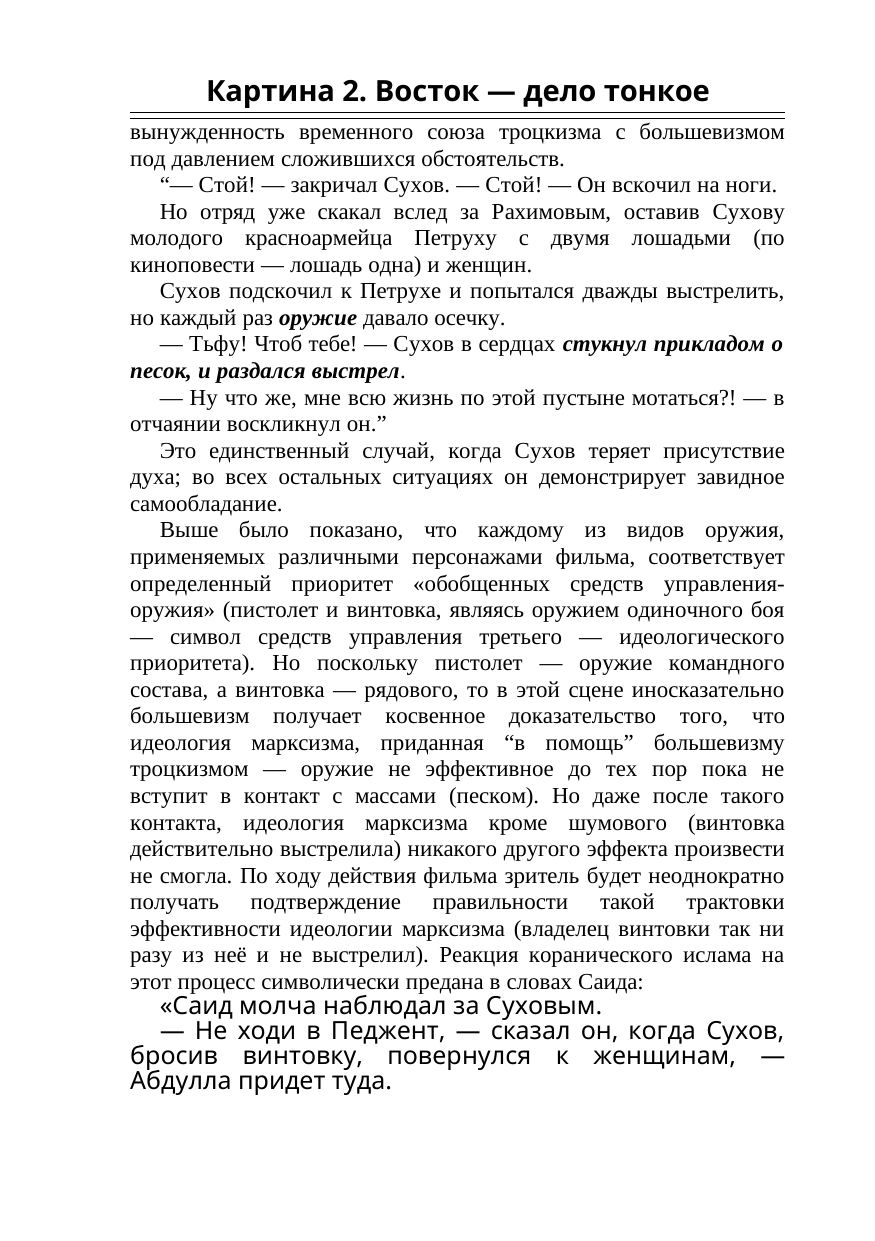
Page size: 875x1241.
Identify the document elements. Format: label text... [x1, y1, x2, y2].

text «Саид молча наблюдал за Суховым. [130, 994, 785, 1019]
text вынужденность временного союза троцкизма с большевизмом под давлением сложившихся обстоятельств. [130, 119, 785, 171]
text — Не ходи в Педжент, — сказал он, когда Сухов, бросив винтовку, повернулся к женщинам, — Абдулла придет туда. [130, 1019, 785, 1094]
text Выше было показано, что каждому из видов оружия, применяемых различными персонажами фильма, соответствует определенный приоритет «обобщенных средств управления-оружия» (пистолет и винтовка, являясь оружием одиночного боя — символ средств управления третьего — идеологического приоритета). Но поскольку пистолет — оружие командного состава, а винтовка — рядового, то в этой сцене иносказательно большевизм получает косвенное доказательство того, что идеология марксизма, приданная “в помощь” большевизму троцкизмом — оружие не эффективное до тех пор пока не вступит в контакт с массами (песком). Но даже после такого контакта, идеология марксизма кроме шумового (винтовка действительно выстрелила) никакого другого эффекта произвести не смогла. По ходу действия фильма зритель будет неоднократно получать подтверждение правильности такой трактовки эффективности идеологии марксизма (владелец винтовки так ни разу из неё и не выстрелил). Реакция коранического ислама на этот процесс символически предана в словах Саида: [130, 516, 785, 994]
text — Ну что же, мне всю жизнь по этой пустыне мотаться?! — в отчаянии воскликнул он.” [130, 383, 785, 437]
text Но отряд уже скакал вслед за Рахимовым, оставив Сухову молодого красноармейца Петруху с двумя лошадьми (по киноповести — лошадь одна) и женщин. [130, 197, 785, 277]
text Сухов подскочил к Петрухе и попытался дважды выстрелить, но каждый раз оружие давало осечку. [130, 277, 785, 330]
text Это единственный случай, когда Сухов теряет присутствие духа; во всех остальных ситуациях он демонстрирует завидное самообладание. [130, 437, 785, 516]
text — Тьфу! Чтоб тебе! — Сухов в сердцах стукнул прикладом о песок, и раздался выстрел. [130, 330, 785, 383]
text “— Стой! — закричал Сухов. — Стой! — Он вскочил на ноги. [130, 171, 785, 197]
